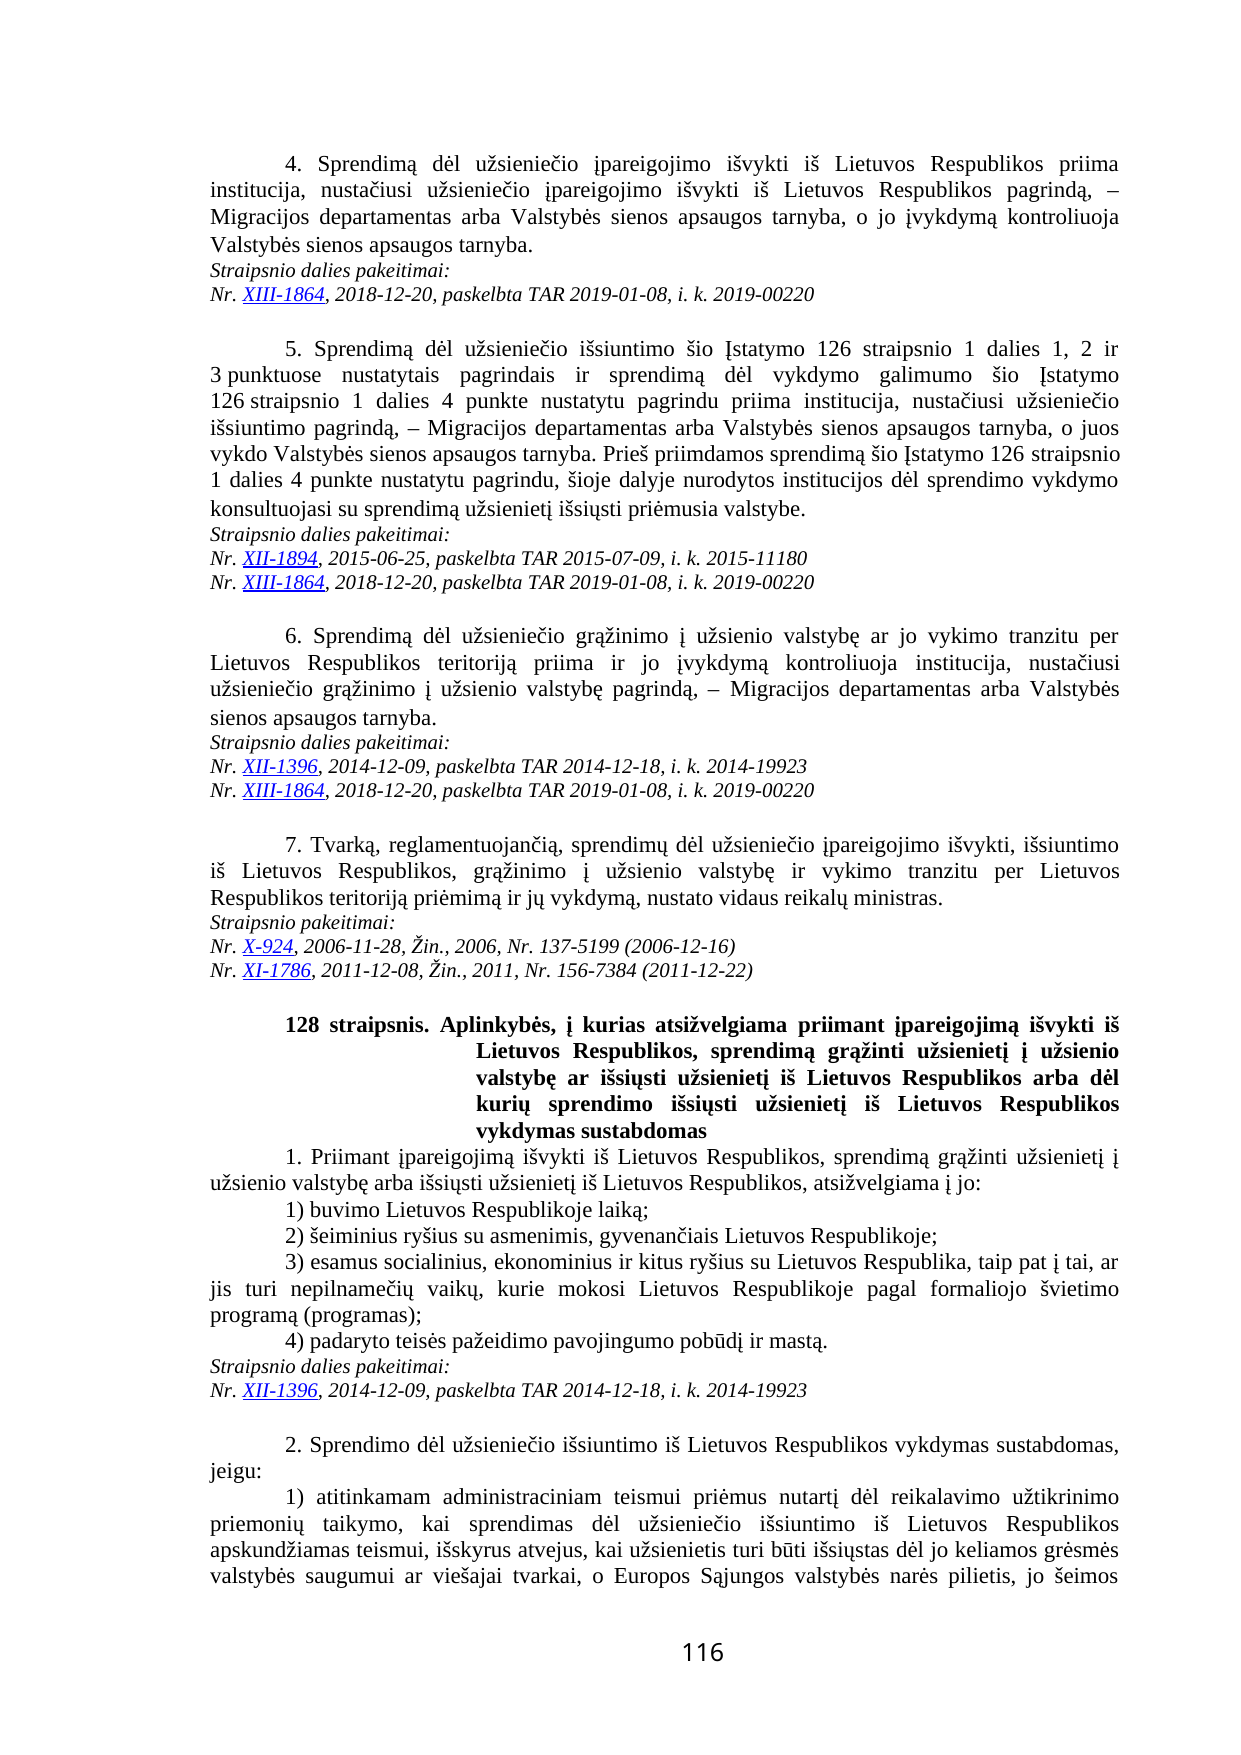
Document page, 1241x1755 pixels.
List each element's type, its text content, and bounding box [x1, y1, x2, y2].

text Nr. XI-1786, 2011-12-08, Žin., 2011, Nr. 156-7384 (2011-12-22) [210, 958, 1120, 982]
text Nr. XII-1396, 2014-12-09, paskelbta TAR 2014-12-18, i. k. 2014-19923 [210, 1378, 1120, 1402]
text 5. Sprendimą dėl užsieniečio išsiuntimo šio Įstatymo 126 straipsnio 1 dalies 1, 2 ir 3 punktuose nustatytais pagrindais ir sprendimą dėl vykdymo galimumo šio Įstatymo 126 straipsnio 1 dalies 4 punkte nustatytu pagrindu priima institucija, nustačiusi užsieniečio išsiuntimo pagrindą, – Migracijos departamentas arba Valstybės sienos apsaugos tarnyba, o juos vykdo Valstybės sienos apsaugos tarnyba. Prieš priimdamos sprendimą šio Įstatymo 126 straipsnio 1 dalies 4 punkte nustatytu pagrindu, šioje dalyje nurodytos institucijos dėl sprendimo vykdymo konsultuojasi su sprendimą užsienietį išsiųsti priėmusia valstybe. [210, 335, 1120, 522]
text Straipsnio dalies pakeitimai: [210, 1354, 1120, 1378]
text Straipsnio pakeitimai: [210, 910, 1120, 934]
text 7. Tvarką, reglamentuojančią, sprendimų dėl užsieniečio įpareigojimo išvykti, išsiuntimo iš Lietuvos Respublikos, grąžinimo į užsienio valstybę ir vykimo tranzitu per Lietuvos Respublikos teritoriją priėmimą ir jų vykdymą, nustato vidaus reikalų ministras. [210, 831, 1120, 910]
text Nr. XII-1396, 2014-12-09, paskelbta TAR 2014-12-18, i. k. 2014-19923 [210, 754, 1120, 778]
text Straipsnio dalies pakeitimai: [210, 258, 1120, 282]
text Nr. XII-1894, 2015-06-25, paskelbta TAR 2015-07-09, i. k. 2015-11180 [210, 546, 1120, 570]
text 2) šeiminius ryšius su asmenimis, gyvenančiais Lietuvos Respublikoje; [210, 1222, 1120, 1248]
text 3) esamus socialinius, ekonominius ir kitus ryšius su Lietuvos Respublika, taip pat į tai, ar jis turi nepilnamečių vaikų, kurie mokosi Lietuvos Respublikoje pagal formaliojo švietimo programą (programas); [210, 1248, 1120, 1327]
text 1) atitinkamam administraciniam teismui priėmus nutartį dėl reikalavimo užtikrinimo priemonių taikymo, kai sprendimas dėl užsieniečio išsiuntimo iš Lietuvos Respublikos apskundžiamas teismui, išskyrus atvejus, kai užsienietis turi būti išsiųstas dėl jo keliamos grėsmės valstybės saugumui ar viešajai tvarkai, o Europos Sąjungos valstybės narės pilietis, jo šeimos [210, 1483, 1120, 1589]
text Nr. XIII-1864, 2018-12-20, paskelbta TAR 2019-01-08, i. k. 2019-00220 [210, 570, 1120, 594]
text 4. Sprendimą dėl užsieniečio įpareigojimo išvykti iš Lietuvos Respublikos priima institucija, nustačiusi užsieniečio įpareigojimo išvykti iš Lietuvos Respublikos pagrindą, – Migracijos departamentas arba Valstybės sienos apsaugos tarnyba, o jo įvykdymą kontroliuoja Valstybės sienos apsaugos tarnyba. [210, 150, 1120, 258]
text 2. Sprendimo dėl užsieniečio išsiuntimo iš Lietuvos Respublikos vykdymas sustabdomas, jeigu: [210, 1431, 1120, 1483]
text 128 straipsnis. Aplinkybės, į kurias atsižvelgiama priimant įpareigojimą išvykti iš Lietuvos Respublikos, sprendimą grąžinti užsienietį į užsienio valstybę ar išsiųsti užsienietį iš Lietuvos Respublikos arba dėl kurių sprendimo išsiųsti užsienietį iš Lietuvos Respublikos vykdymas sustabdomas [285, 1011, 1120, 1143]
text Straipsnio dalies pakeitimai: [210, 522, 1120, 546]
text 1. Priimant įpareigojimą išvykti iš Lietuvos Respublikos, sprendimą grąžinti užsienietį į užsienio valstybę arba išsiųsti užsienietį iš Lietuvos Respublikos, atsižvelgiama į jo: [210, 1143, 1120, 1196]
text Straipsnio dalies pakeitimai: [210, 730, 1120, 754]
text 6. Sprendimą dėl užsieniečio grąžinimo į užsienio valstybę ar jo vykimo tranzitu per Lietuvos Respublikos teritoriją priima ir jo įvykdymą kontroliuoja institucija, nustačiusi užsieniečio grąžinimo į užsienio valstybę pagrindą, – Migracijos departamentas arba Valstybės sienos apsaugos tarnyba. [210, 622, 1120, 730]
text 4) padaryto teisės pažeidimo pavojingumo pobūdį ir mastą. [210, 1327, 1120, 1354]
text 1) buvimo Lietuvos Respublikoje laiką; [210, 1196, 1120, 1222]
text Nr. XIII-1864, 2018-12-20, paskelbta TAR 2019-01-08, i. k. 2019-00220 [210, 282, 1120, 306]
text Nr. XIII-1864, 2018-12-20, paskelbta TAR 2019-01-08, i. k. 2019-00220 [210, 778, 1120, 802]
text Nr. X-924, 2006-11-28, Žin., 2006, Nr. 137-5199 (2006-12-16) [210, 934, 1120, 958]
